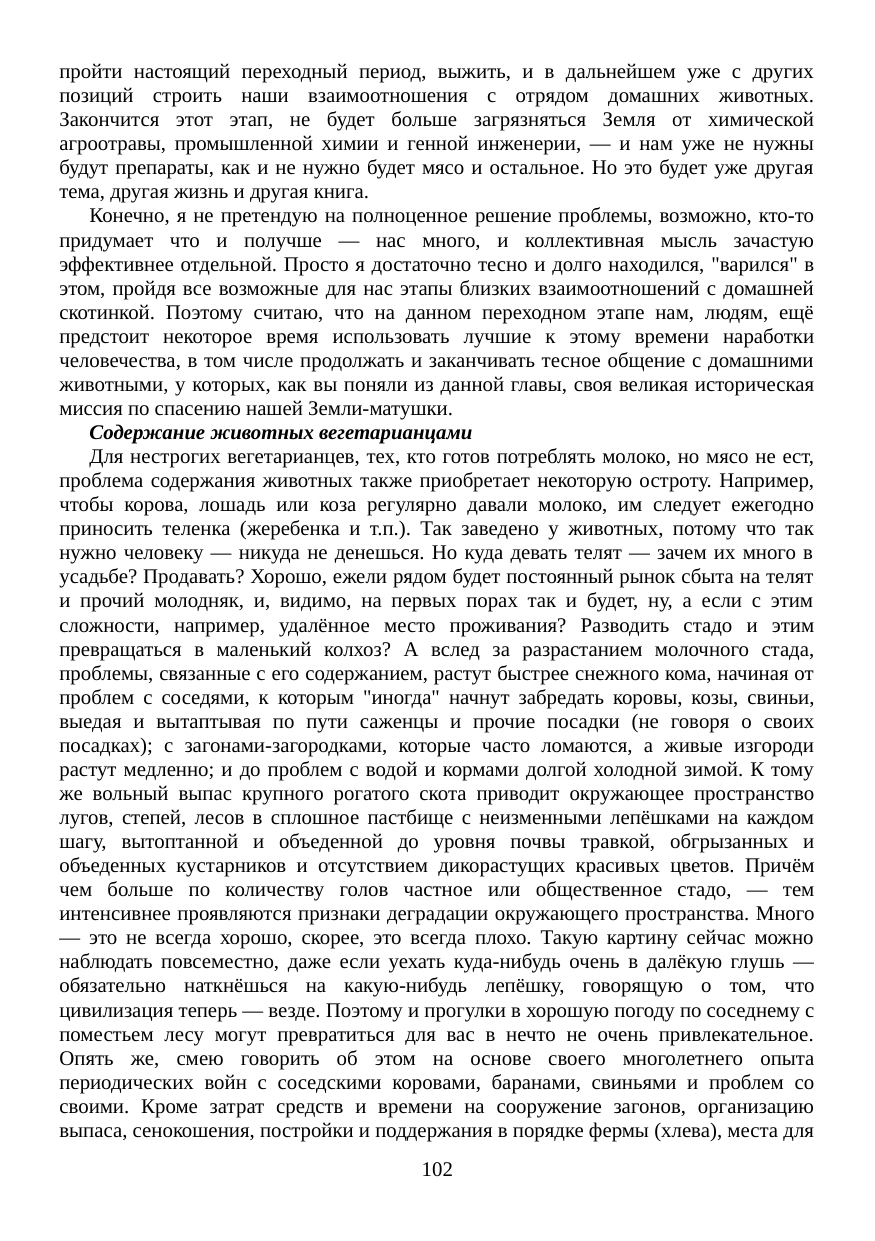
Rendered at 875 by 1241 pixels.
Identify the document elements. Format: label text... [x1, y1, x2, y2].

text Для нестрогих вегетарианцев, тех, кто готов потреблять молоко, но мясо не ест, проблема содержания животных также приобретает некоторую остроту. Например, чтобы корова, лошадь или коза регулярно давали молоко, им следует ежегодно приносить теленка (жеребенка и т.п.). Так заведено у животных, потому что так нужно человеку — никуда не денешься. Но куда девать телят — зачем их много в усадьбе? Продавать? Хорошо, ежели рядом будет постоянный рынок сбыта на телят и прочий молодняк, и, видимо, на первых порах так и будет, ну, а если с этим сложности, например, удалённое место проживания? Разводить стадо и этим превращаться в маленький колхоз? А вслед за разрастанием молочного стада, проблемы, связанные с его содержанием, растут быстрее снежного кома, начиная от проблем с соседями, к которым "иногда" начнут забредать коровы, козы, свиньи, выедая и вытаптывая по пути саженцы и прочие посадки (не говоря о своих посадках); с загонами-загородками, которые часто ломаются, а живые изгороди растут медленно; и до проблем с водой и кормами долгой холодной зимой. К тому же вольный выпас крупного рогатого скота приводит окружающее пространство лугов, степей, лесов в сплошное пастбище с неизменными лепёшками на каждом шагу, вытоптанной и объеденной до уровня почвы травкой, обгрызанных и объеденных кустарников и отсутствием дикорастущих красивых цветов. Причём чем больше по количеству голов частное или общественное стадо, — тем интенсивнее проявляются признаки деградации окружающего пространства. Много — это не всегда хорошо, скорее, это всегда плохо. Такую картину сейчас можно наблюдать повсеместно, даже если уехать куда-нибудь очень в далёкую глушь — обязательно наткнёшься на какую-нибудь лепёшку, говорящую о том, что цивилизация теперь — везде. Поэтому и прогулки в хорошую погоду по соседнему с поместьем лесу могут превратиться для вас в нечто не очень привлекательное. Опять же, смею говорить об этом на основе своего многолетнего опыта периодических войн с соседскими коровами, баранами, свиньями и проблем со своими. Кроме затрат средств и времени на сооружение загонов, организацию выпаса, сенокошения, постройки и поддержания в порядке фермы (хлева), места для [59, 444, 815, 1142]
text Конечно, я не претендую на полноценное решение проблемы, возможно, кто-то придумает что и получше — нас много, и коллективная мысль зачастую эффективнее отдельной. Просто я достаточно тесно и долго находился, "варился" в этом, пройдя все возможные для нас этапы близких взаимоотношений с домашней скотинкой. Поэтому считаю, что на данном переходном этапе нам, людям, ещё предстоит некоторое время использовать лучшие к этому времени наработки человечества, в том числе продолжать и заканчивать тесное общение с домашними животными, у которых, как вы поняли из данной главы, своя великая историческая миссия по спасению нашей Земли-матушки. [59, 203, 815, 420]
text пройти настоящий переходный период, выжить, и в дальнейшем уже с других позиций строить наши взаимоотношения с отрядом домашних животных. Закончится этот этап, не будет больше загрязняться Земля от химической агроотравы, промышленной химии и генной инженерии, — и нам уже не нужны будут препараты, как и не нужно будет мясо и остальное. Но это будет уже другая тема, другая жизнь и другая книга. [59, 59, 815, 203]
text Содержание животных вегетарианцами [59, 420, 815, 444]
